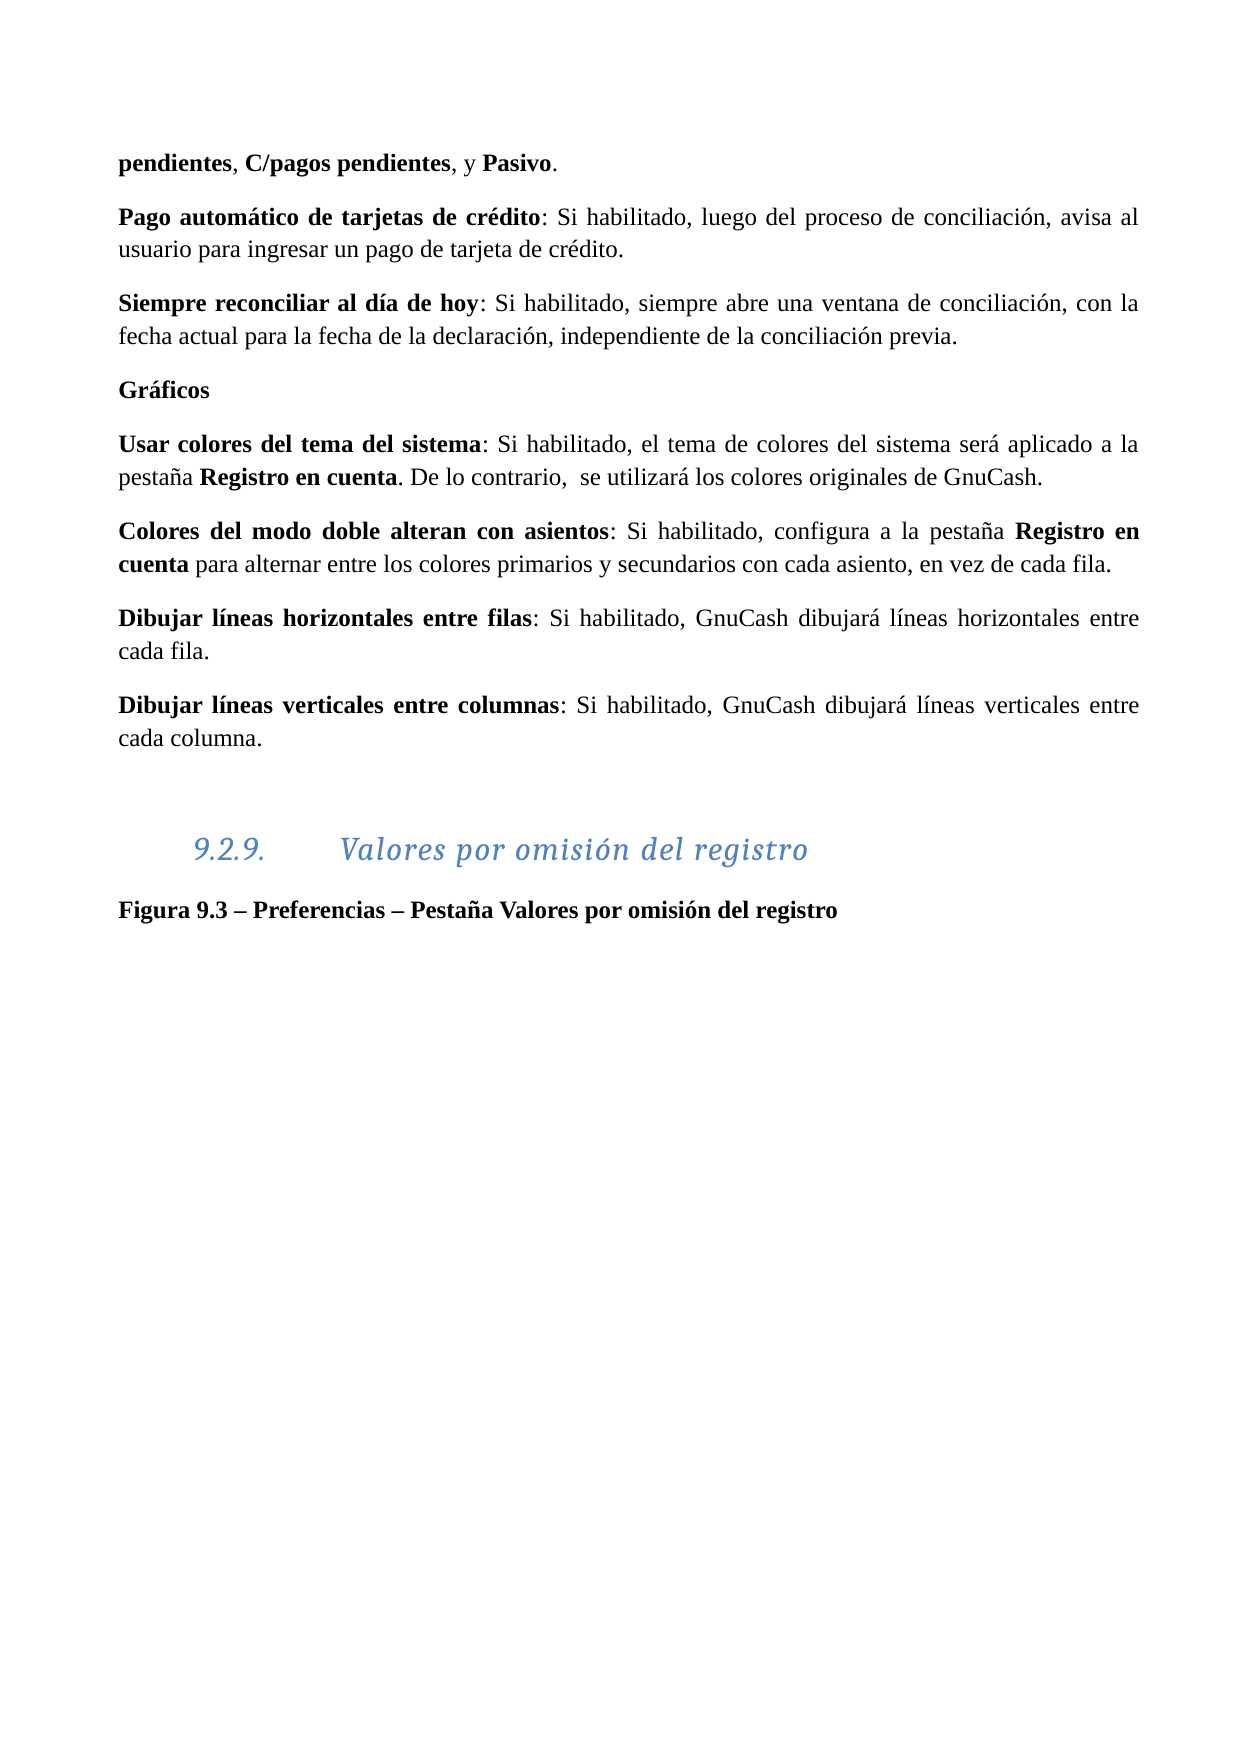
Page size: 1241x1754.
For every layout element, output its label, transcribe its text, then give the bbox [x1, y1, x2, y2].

text pendientes, C/pagos pendientes, y Pasivo. [118, 148, 1140, 176]
text Figura 9.3 – Preferencias – Pestaña Valores por omisión del registro [118, 895, 1140, 924]
text Colores del modo doble alteran con asientos: Si habilitado, configura a la pestaña Registro en cuenta para alternar entre los colores primarios y secundarios con cada asiento, en vez de cada fila. [118, 516, 1140, 578]
subtitle Valores por omisión del registro [193, 831, 1140, 869]
text Siempre reconciliar al día de hoy: Si habilitado, siempre abre una ventana de conciliación, con la fecha actual para la fecha de la declaración, independiente de la conciliación previa. [118, 288, 1140, 350]
text Gráficos [118, 375, 1140, 404]
text Usar colores del tema del sistema: Si habilitado, el tema de colores del sistema será aplicado a la pestaña Registro en cuenta. De lo contrario, se utilizará los colores originales de GnuCash. [118, 429, 1140, 491]
text Dibujar líneas horizontales entre filas: Si habilitado, GnuCash dibujará líneas horizontales entre cada fila. [118, 603, 1140, 665]
text Dibujar líneas verticales entre columnas: Si habilitado, GnuCash dibujará líneas verticales entre cada columna. [118, 690, 1140, 752]
text Pago automático de tarjetas de crédito: Si habilitado, luego del proceso de conciliación, avisa al usuario para ingresar un pago de tarjeta de crédito. [118, 202, 1140, 263]
